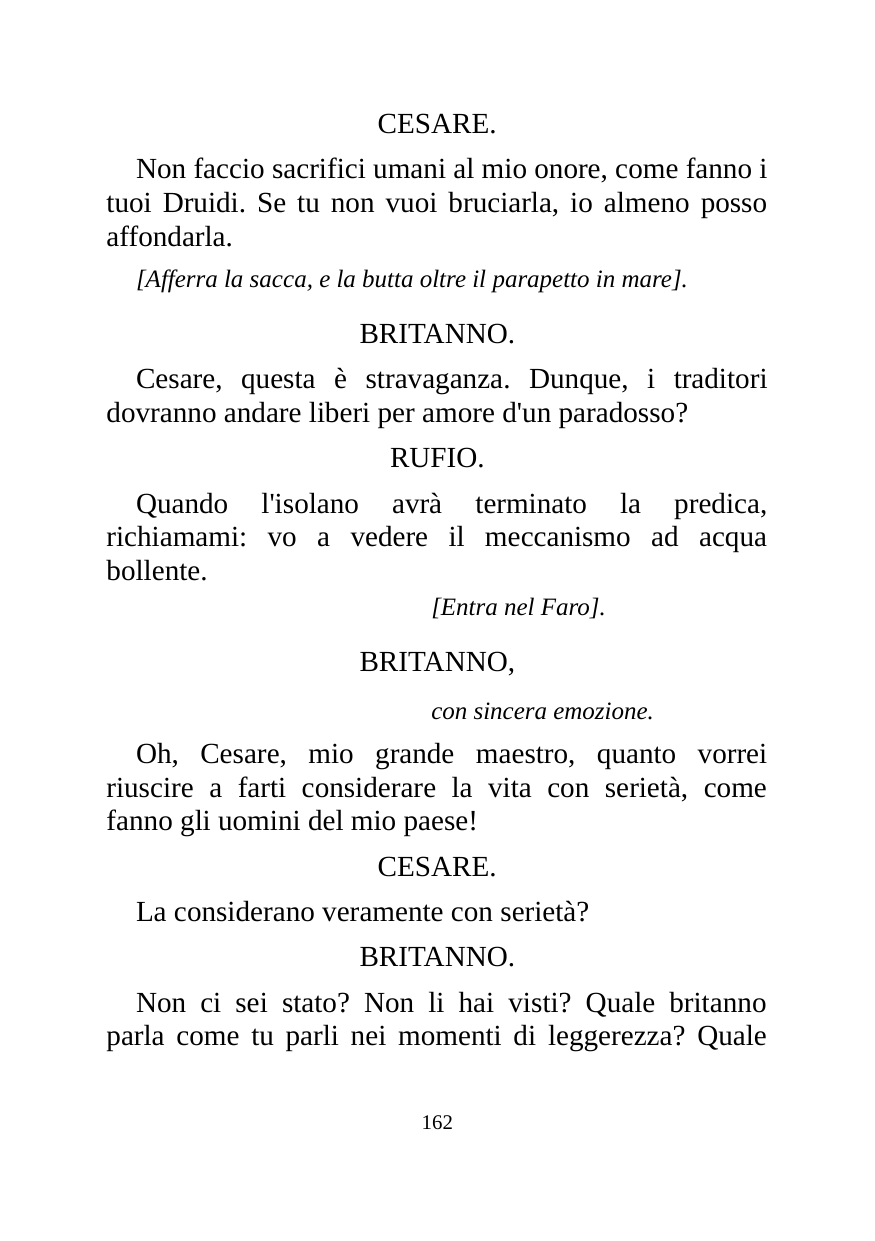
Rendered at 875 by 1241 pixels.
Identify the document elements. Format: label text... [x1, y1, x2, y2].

text La considerano veramente con serietà? [106, 894, 768, 928]
text CESARE. [106, 849, 768, 882]
text CESARE. [106, 106, 768, 140]
text RUFIO. [106, 440, 768, 474]
text Non ci sei stato? Non li hai visti? Quale britanno parla come tu parli nei momenti di leggerezza? Quale [106, 985, 768, 1052]
text BRITANNO, [106, 644, 768, 678]
text [Afferra la sacca, e la butta oltre il parapetto in mare]. [106, 264, 768, 293]
text [Entra nel Faro]. [431, 592, 768, 621]
text Oh, Cesare, mio grande maestro, quanto vorrei riuscire a farti considerare la vita con serietà, come fanno gli uomini del mio paese! [106, 736, 768, 837]
text BRITANNO. [106, 939, 768, 973]
text Quando l'isolano avrà terminato la predica, richiamami: vo a vedere il meccanismo ad acqua bollente. [106, 486, 768, 586]
text con sincera emozione. [431, 696, 768, 724]
text Cesare, questa è stravaganza. Dunque, i traditori dovranno andare liberi per amore d'un paradosso? [106, 362, 768, 429]
text Non faccio sacrifici umani al mio onore, come fanno i tuoi Druidi. Se tu non vuoi bruciarla, io almeno posso affondarla. [106, 152, 768, 252]
text BRITANNO. [106, 316, 768, 350]
